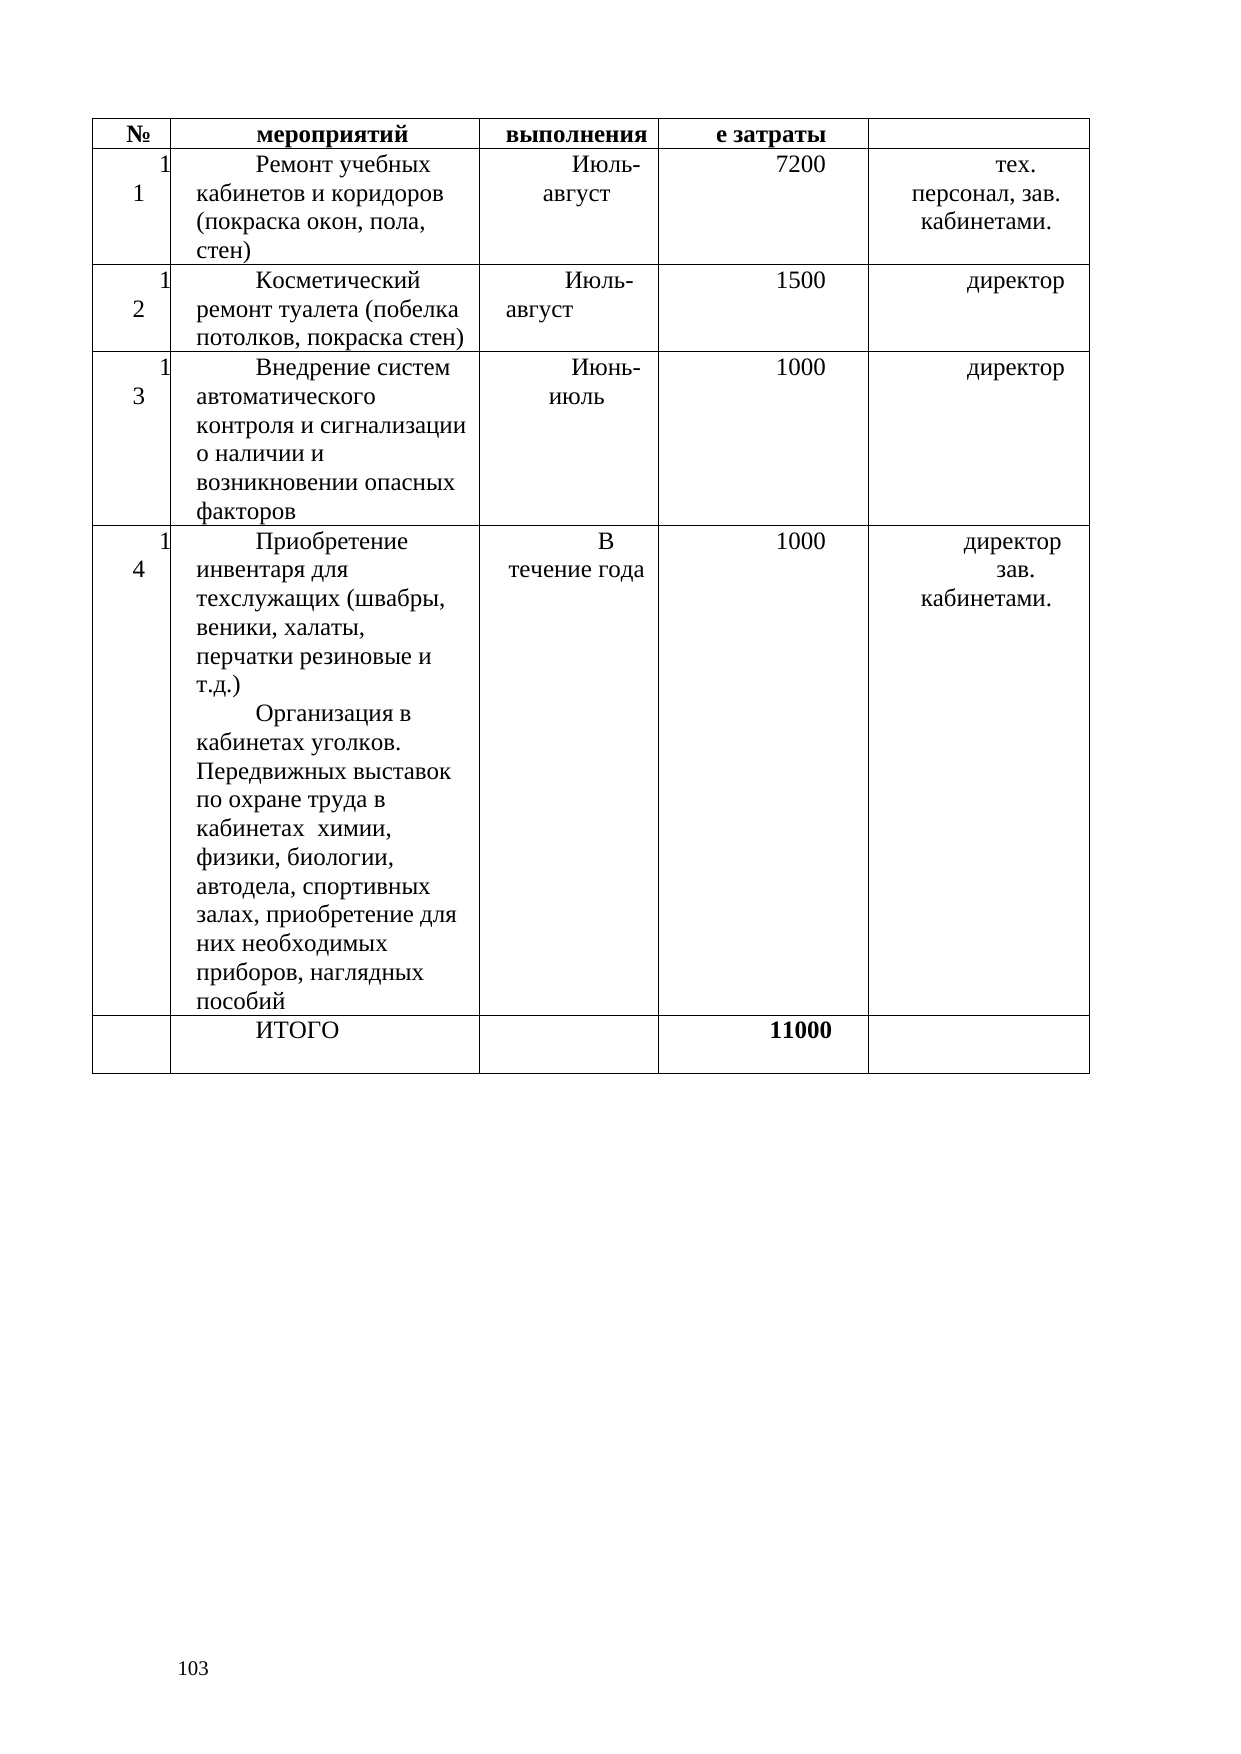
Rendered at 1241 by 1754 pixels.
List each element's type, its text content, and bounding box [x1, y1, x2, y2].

table_cell 1500 [659, 265, 868, 351]
table_cell директор зав. кабинетами. [869, 526, 1089, 1014]
table_cell тех. персонал, зав. кабинетами. [869, 149, 1089, 264]
table_cell [869, 1016, 1089, 1073]
table_header мероприятий [171, 119, 479, 148]
table_cell Внедрение систем автоматического контроля и сигнализации о наличии и возникновении опасных факторов [171, 352, 479, 525]
table_cell 13 [93, 352, 170, 525]
table_header е затраты [659, 119, 868, 148]
table_cell [480, 1016, 658, 1073]
table_cell Косметический ремонт туалета (побелка потолков, покраска стен) [171, 265, 479, 351]
table_header № [93, 119, 170, 148]
table_cell [93, 1016, 170, 1073]
table_cell Июнь-июль [480, 352, 658, 525]
table_cell 11 [93, 149, 170, 264]
table_cell Приобретение инвентаря для техслужащих (швабры, веники, халаты, перчатки резиновые и т.д.) Организация в кабинетах уголков. Передвижных выставок по охране труда в кабинетах химии, физики, биологии, автодела, спортивных залах, приобретение для них необходимых приборов, наглядных пособий [171, 526, 479, 1014]
table_cell директор [869, 352, 1089, 525]
table_header выполнения [480, 119, 658, 148]
table_cell директор [869, 265, 1089, 351]
table_cell Июль-август [480, 149, 658, 264]
table_cell 1000 [659, 352, 868, 525]
table_cell ИТОГО [171, 1016, 479, 1073]
table_cell Ремонт учебных кабинетов и коридоров (покраска окон, пола, стен) [171, 149, 479, 264]
table_cell 14 [93, 526, 170, 1014]
table_cell В течение года [480, 526, 658, 1014]
table_cell 1000 [659, 526, 868, 1014]
table_cell 7200 [659, 149, 868, 264]
table_cell Июль-август [480, 265, 658, 351]
table_cell 11000 [659, 1016, 868, 1073]
table_header [869, 119, 1089, 148]
table_cell 12 [93, 265, 170, 351]
